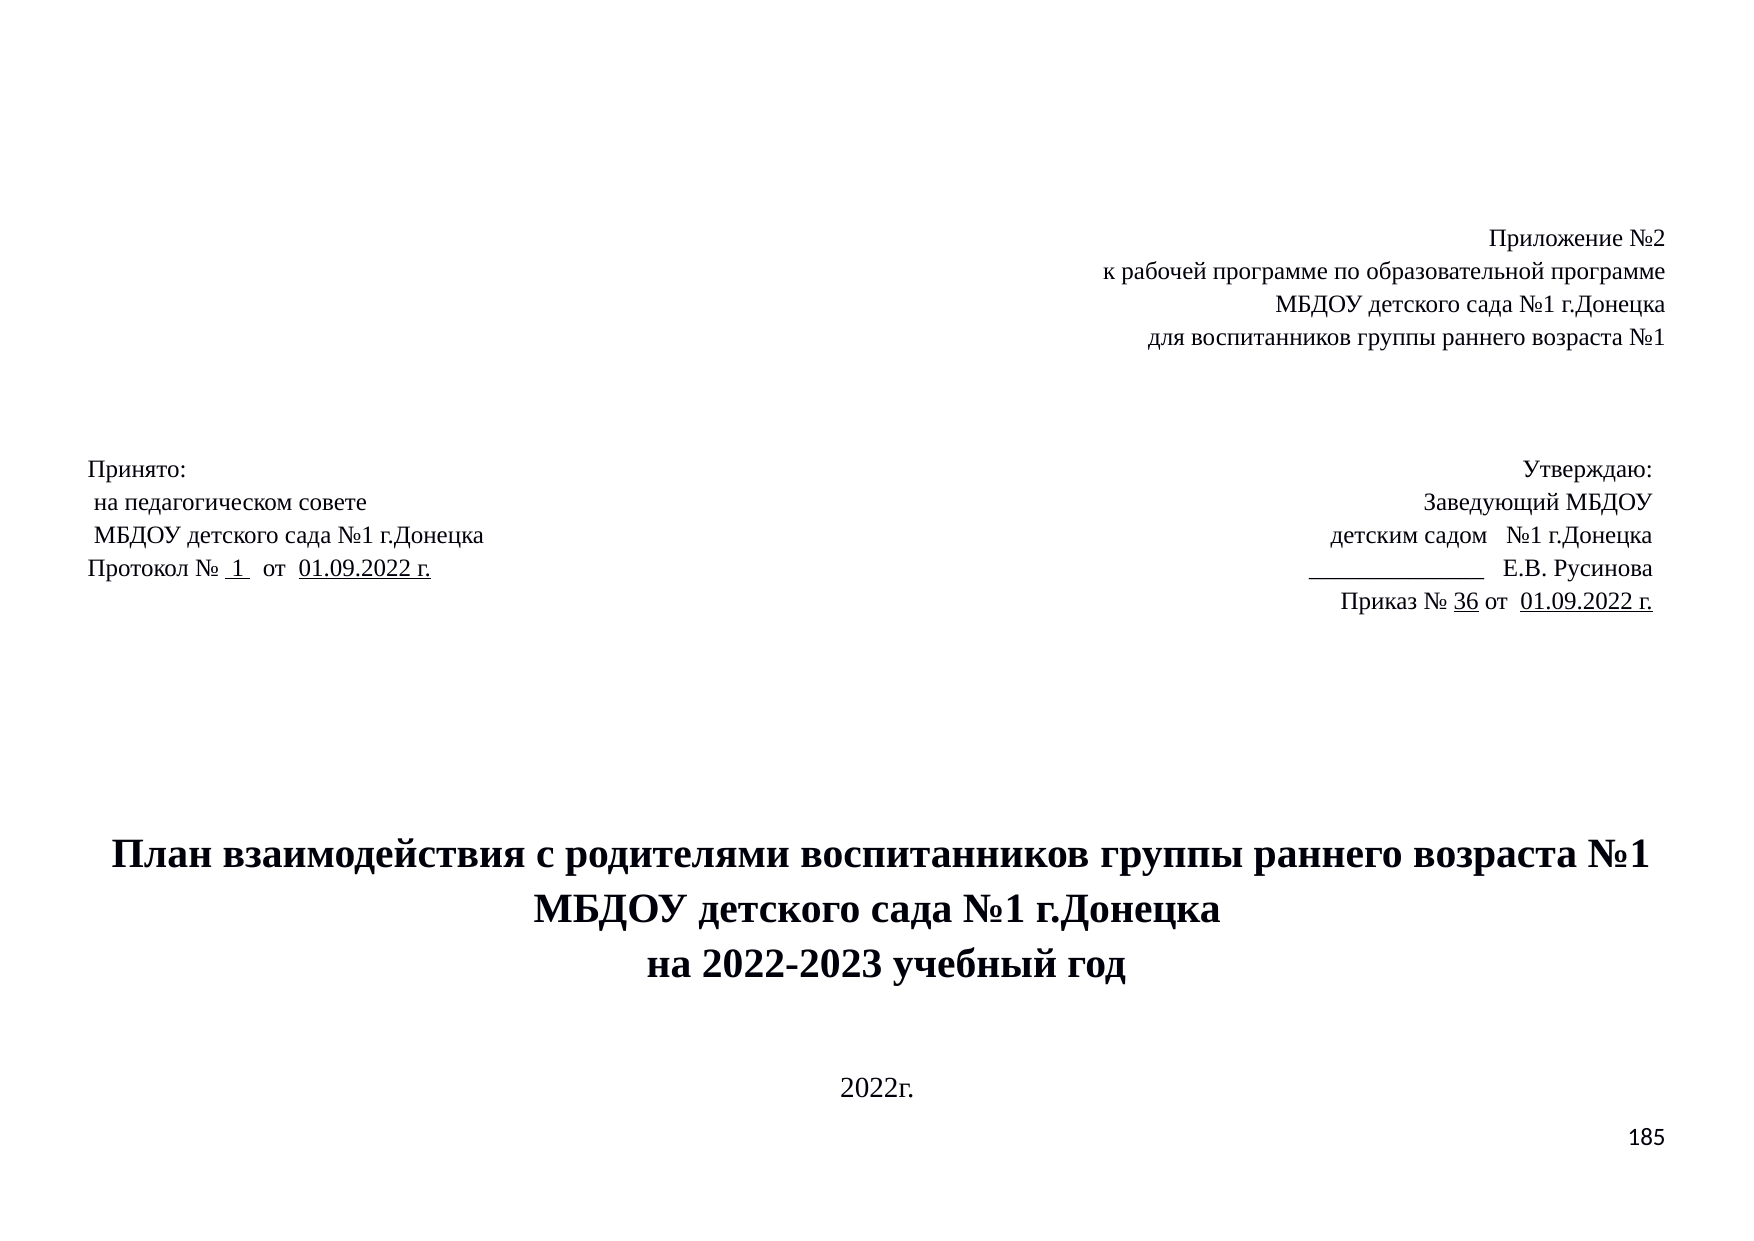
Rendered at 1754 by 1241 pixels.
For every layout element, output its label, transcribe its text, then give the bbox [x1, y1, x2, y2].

text 2022г. [88, 1071, 1665, 1104]
text Приложение №2 [88, 223, 1665, 251]
table_header Утверждаю: Заведующий МБДОУ детским садом №1 г.Донецка ______________ Е.В. Русинова Приказ № 36 от 01.09.2022 г. [565, 454, 1664, 696]
text для воспитанников группы раннего возраста №1 [88, 322, 1665, 351]
text к рабочей программе по образовательной программе [88, 256, 1665, 284]
text на 2022-2023 учебный год [88, 938, 1665, 986]
table_header Принято: на педагогическом совете МБДОУ детского сада №1 г.Донецка Протокол № 1 от 01.09.2022 г. [76, 454, 565, 696]
text МБДОУ детского сада №1 г.Донецка [88, 289, 1665, 317]
text План взаимодействия с родителями воспитанников группы раннего возраста №1 МБДОУ детского сада №1 г.Донецка [88, 828, 1665, 931]
